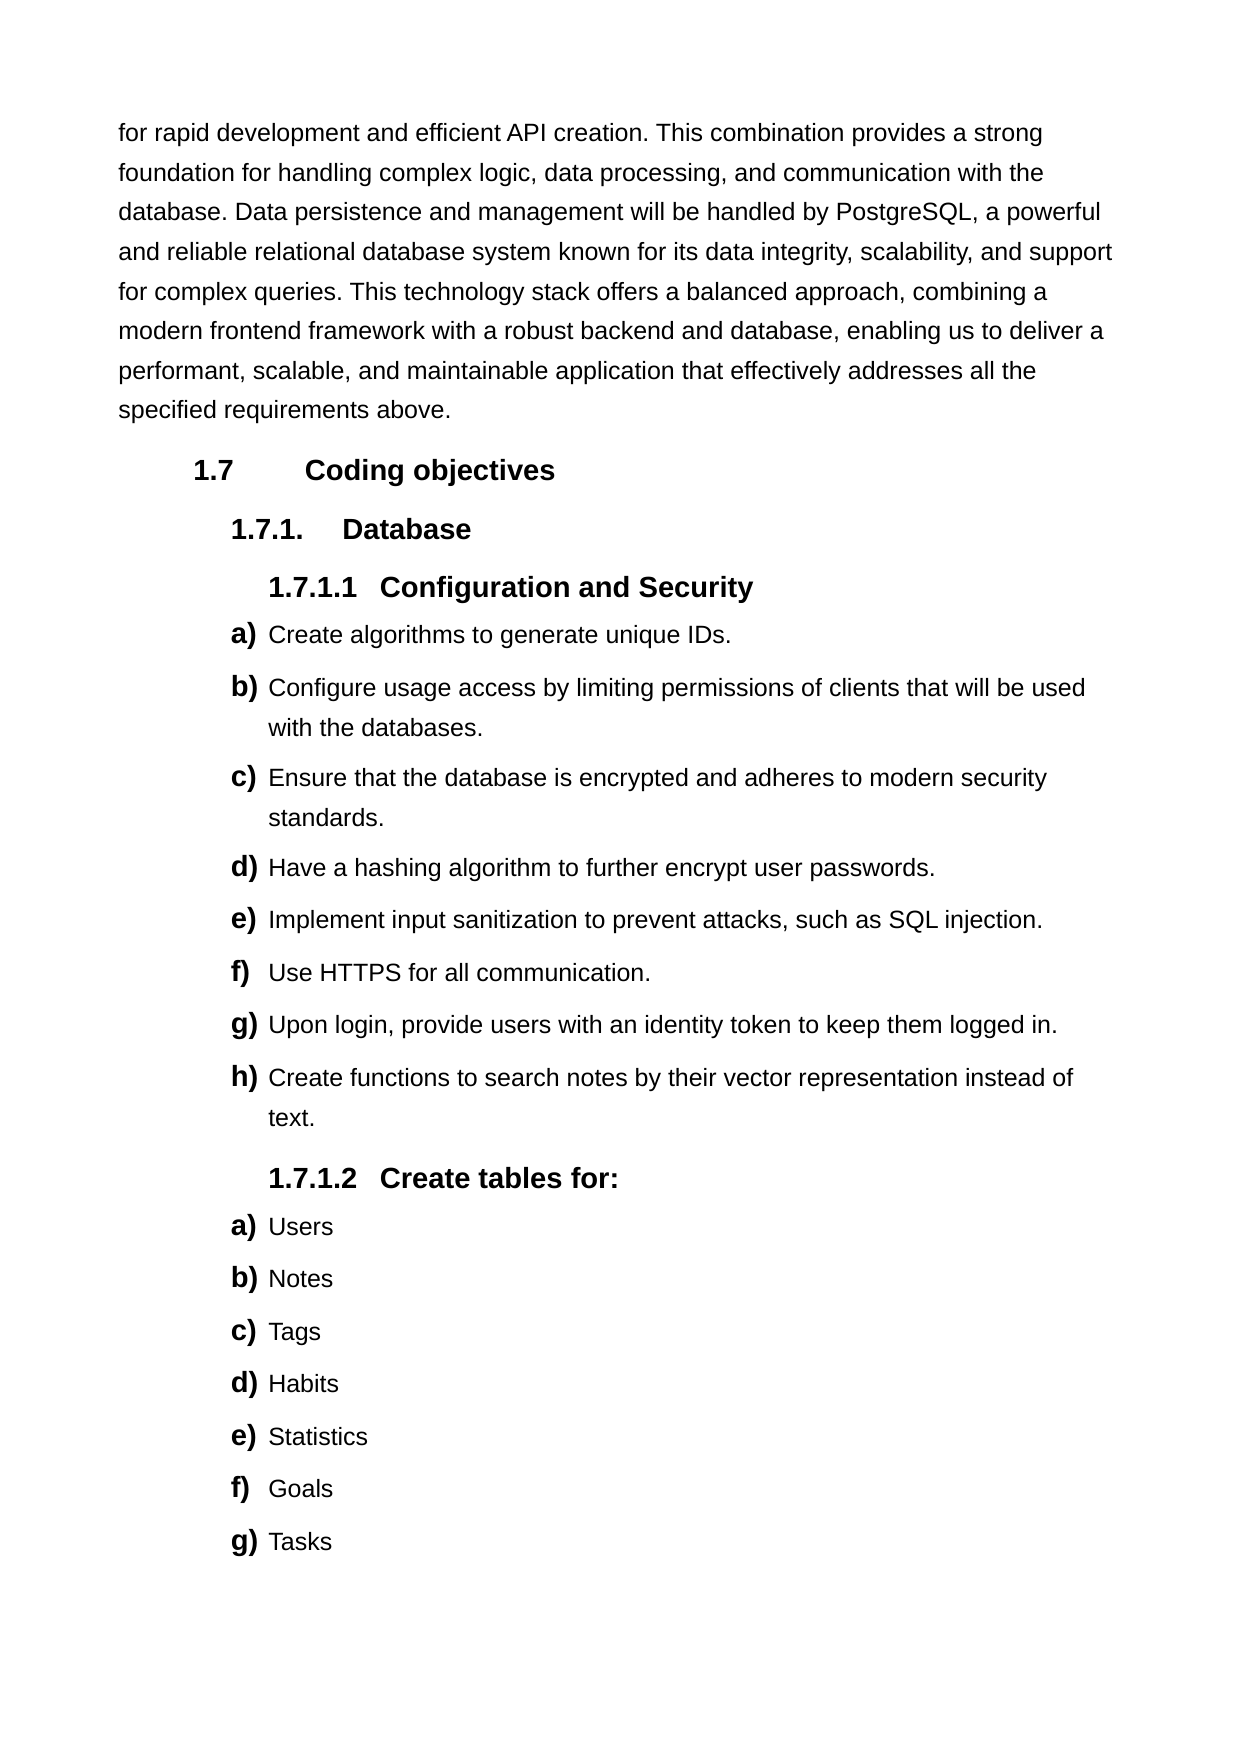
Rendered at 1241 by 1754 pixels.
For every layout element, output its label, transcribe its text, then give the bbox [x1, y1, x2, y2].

list Configure usage access by limiting permissions of clients that will be used with the databases. [231, 668, 1122, 742]
list Use HTTPS for all communication. [231, 954, 1122, 987]
subtitle Configuration and Security [268, 570, 1122, 604]
list Goals [231, 1470, 1122, 1503]
list Ensure that the database is encrypted and adheres to modern security standards. [231, 759, 1122, 832]
list Habits [231, 1365, 1122, 1398]
list Implement input sanitization to prevent attacks, such as SQL injection. [231, 901, 1122, 935]
list Have a hashing algorithm to further encrypt user passwords. [231, 849, 1122, 882]
list Upon login, provide users with an identity token to keep them logged in. [231, 1006, 1122, 1040]
list for rapid development and efficient API creation. This combination provides a strong foundation for handling complex logic, data processing, and communication with the database. Data persistence and management will be handled by PostgreSQL, a powerful and reliable relational database system known for its data integrity, scalability, and support for complex queries. This technology stack offers a balanced approach, combining a modern frontend framework with a robust backend and database, enabling us to deliver a performant, scalable, and maintainable application that effectively addresses all the specified requirements above. [118, 118, 1122, 424]
subtitle Coding objectives [193, 453, 1122, 487]
list Create algorithms to generate unique IDs. [231, 616, 1122, 649]
list Create functions to search notes by their vector representation instead of text. [231, 1059, 1122, 1132]
list Users [231, 1207, 1122, 1241]
subtitle Create tables for: [268, 1162, 1122, 1195]
list Tasks [231, 1522, 1122, 1556]
list Statistics [231, 1417, 1122, 1451]
subtitle Database [231, 512, 1122, 545]
list Notes [231, 1260, 1122, 1293]
list Tags [231, 1312, 1122, 1346]
